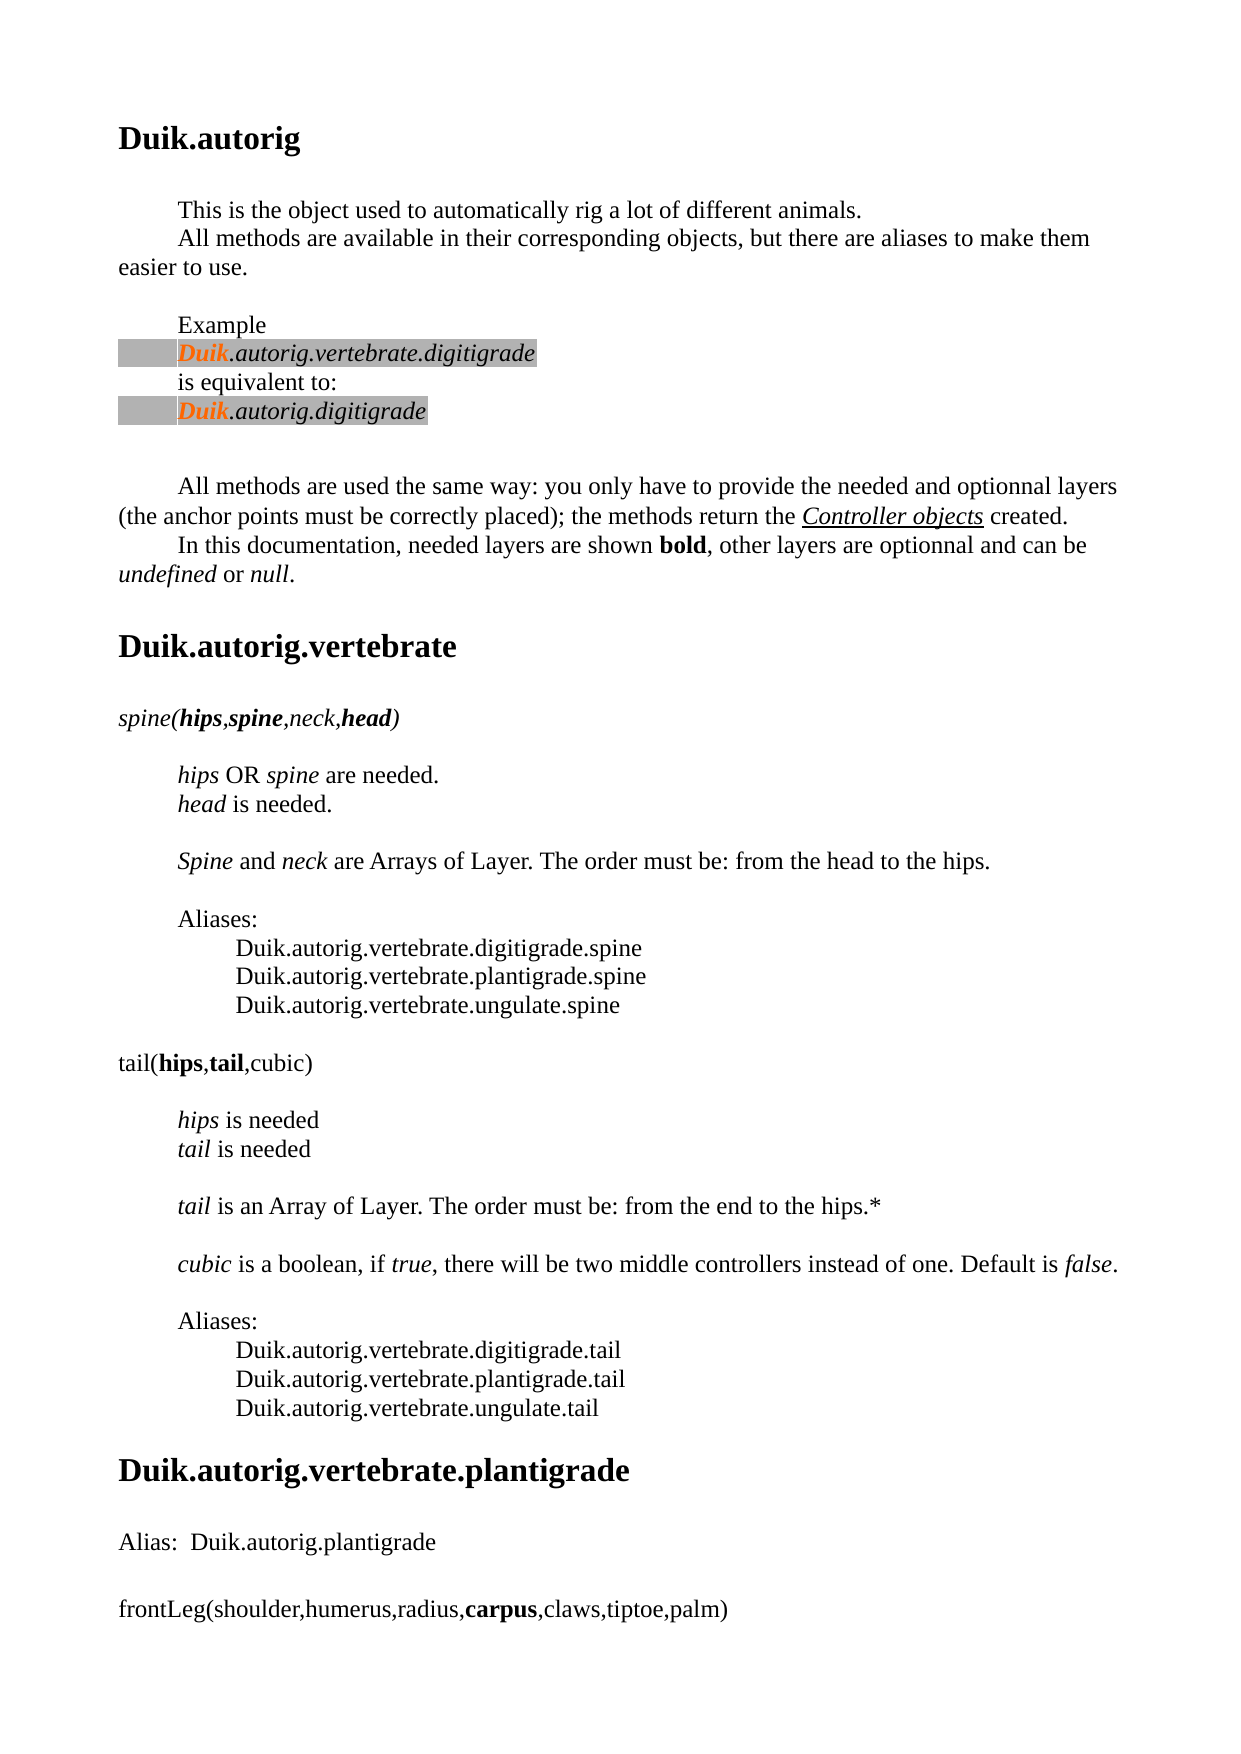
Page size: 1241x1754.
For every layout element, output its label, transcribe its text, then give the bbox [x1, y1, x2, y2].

text Duik.autorig.vertebrate.ungulate.spine [118, 990, 1122, 1019]
text Aliases: [118, 904, 1122, 933]
text Alias: Duik.autorig.plantigrade [118, 1527, 1122, 1556]
text frontLeg(shoulder,humerus,radius,carpus,claws,tiptoe,palm) [118, 1594, 1122, 1623]
text tail(hips,tail,cubic) [118, 1048, 1122, 1076]
text Duik.autorig.vertebrate [118, 626, 1122, 664]
text Duik.autorig.vertebrate.plantigrade [118, 1450, 1122, 1488]
text tail is needed [118, 1134, 1122, 1163]
text In this documentation, needed layers are shown bold, other layers are optionnal and can be undefined or null. [118, 530, 1122, 588]
text hips is needed [118, 1105, 1122, 1134]
text head is needed. [118, 789, 1122, 818]
text Spine and neck are Arrays of Layer. The order must be: from the head to the hips. [118, 846, 1122, 875]
text spine(hips,spine,neck,head) [118, 703, 1122, 731]
text Example [118, 310, 1122, 338]
text All methods are used the same way: you only have to provide the needed and optionnal layers (the anchor points must be correctly placed); the methods return the Controller objects created. [118, 463, 1122, 530]
text Duik.autorig.vertebrate.digitigrade.spine [118, 933, 1122, 961]
text hips OR spine are needed. [118, 760, 1122, 789]
text This is the object used to automatically rig a lot of different animals. [118, 195, 1122, 223]
text Duik.autorig.vertebrate.plantigrade.tail [118, 1364, 1122, 1393]
text All methods are available in their corresponding objects, but there are aliases to make them easier to use. [118, 223, 1122, 281]
text Aliases: [118, 1306, 1122, 1335]
text Duik.autorig.vertebrate.digitigrade [118, 338, 1122, 367]
text Duik.autorig.vertebrate.ungulate.tail [118, 1393, 1122, 1421]
text cubic is a boolean, if true, there will be two middle controllers instead of one. Default is false. [118, 1249, 1122, 1278]
text tail is an Array of Layer. The order must be: from the end to the hips.* [118, 1191, 1122, 1220]
text Duik.autorig.vertebrate.digitigrade.tail [118, 1335, 1122, 1364]
text Duik.autorig [118, 118, 1122, 156]
text Duik.autorig.digitigrade [118, 396, 1122, 425]
text is equivalent to: [118, 367, 1122, 396]
text Duik.autorig.vertebrate.plantigrade.spine [118, 961, 1122, 990]
